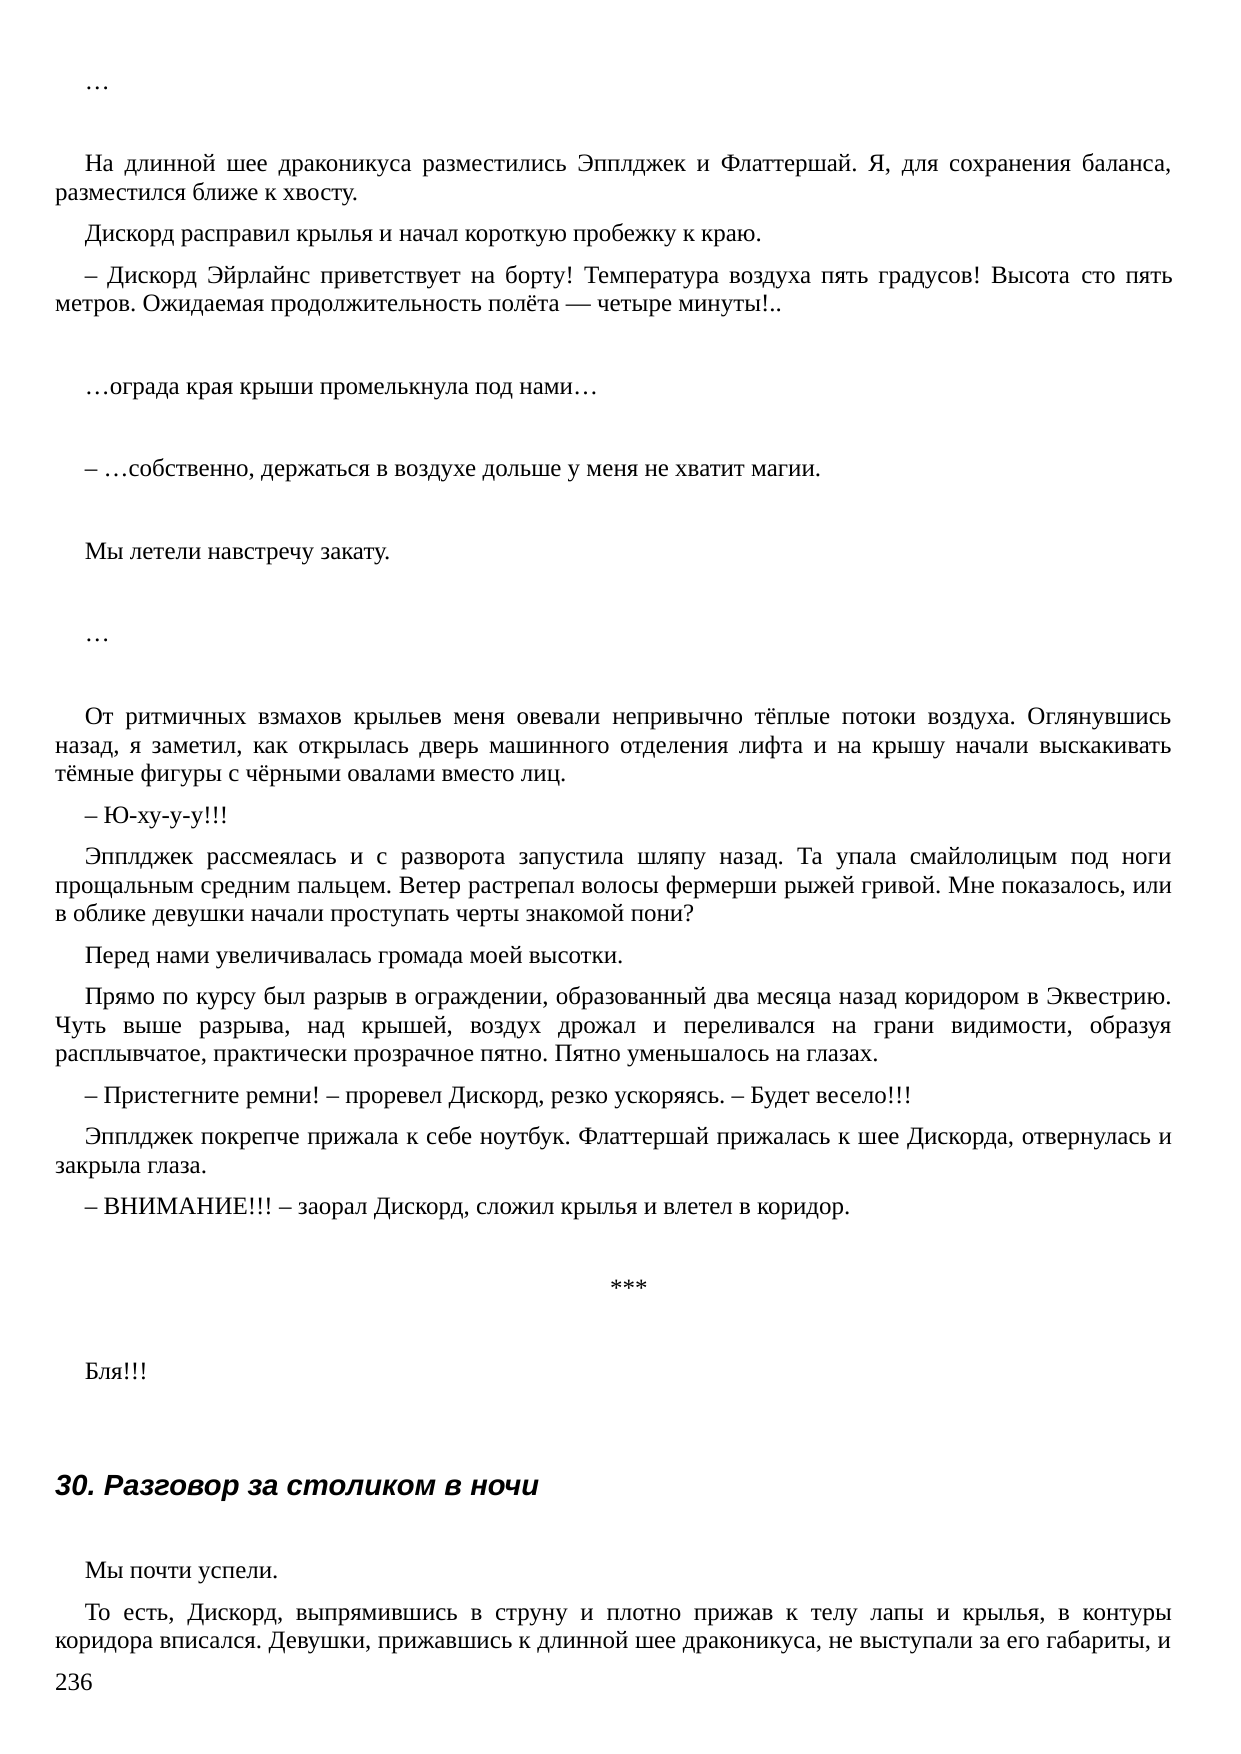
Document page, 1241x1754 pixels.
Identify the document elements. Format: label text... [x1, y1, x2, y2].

text От ритмичных взмахов крыльев меня овевали непривычно тёплые потоки воздуха. Оглянувшись назад, я заметил, как открылась дверь машинного отделения лифта и на крышу начали выскакивать тёмные фигуры с чёрными овалами вместо лиц. [55, 701, 1173, 787]
text …ограда края крыши промелькнула под нами… [55, 371, 1173, 400]
text – …собственно, держаться в воздухе дольше у меня не хватит магии. [55, 453, 1173, 482]
text Эпплджек покрепче прижала к себе ноутбук. Флаттершай прижалась к шее Дискорда, отвернулась и закрыла глаза. [55, 1121, 1173, 1178]
text Прямо по курсу был разрыв в ограждении, образованный два месяца назад коридором в Эквестрию. Чуть выше разрыва, над крышей, воздух дрожал и переливался на грани видимости, образуя расплывчатое, практически прозрачное пятно. Пятно уменьшалось на глазах. [55, 981, 1173, 1067]
text Бля!!! [55, 1356, 1173, 1385]
text – Ю-ху-у-у!!! [55, 800, 1173, 828]
subtitle 30. Разговор за столиком в ночи [55, 1468, 1173, 1502]
text На длинной шее драконикуса разместились Эпплджек и Флаттершай. Я, для сохранения баланса, разместился ближе к хвосту. [55, 148, 1173, 206]
text … [55, 618, 1173, 647]
text – Дискорд Эйрлайнс приветствует на борту! Температура воздуха пять градусов! Высота сто пять метров. Ожидаемая продолжительность полёта — четыре минуты!.. [55, 260, 1173, 317]
text *** [55, 1273, 1173, 1302]
text Мы почти успели. [55, 1556, 1173, 1584]
text Дискорд расправил крылья и начал короткую пробежку к краю. [55, 218, 1173, 247]
text То есть, Дискорд, выпрямившись в струну и плотно прижав к телу лапы и крылья, в контуры коридора вписался. Девушки, прижавшись к длинной шее драконикуса, не выступали за его габариты, и [55, 1597, 1173, 1654]
text – Пристегните ремни! – проревел Дискорд, резко ускоряясь. – Будет весело!!! [55, 1080, 1173, 1108]
text Мы летели навстречу закату. [55, 536, 1173, 565]
text Эпплджек рассмеялась и с разворота запустила шляпу назад. Та упала смайлолицым под ноги прощальным средним пальцем. Ветер растрепал волосы фермерши рыжей гривой. Мне показалось, или в облике девушки начали проступать черты знакомой пони? [55, 841, 1173, 927]
text Перед нами увеличивалась громада моей высотки. [55, 940, 1173, 968]
text … [55, 66, 1173, 95]
text – ВНИМАНИЕ!!! – заорал Дискорд, сложил крылья и влетел в коридор. [55, 1191, 1173, 1220]
